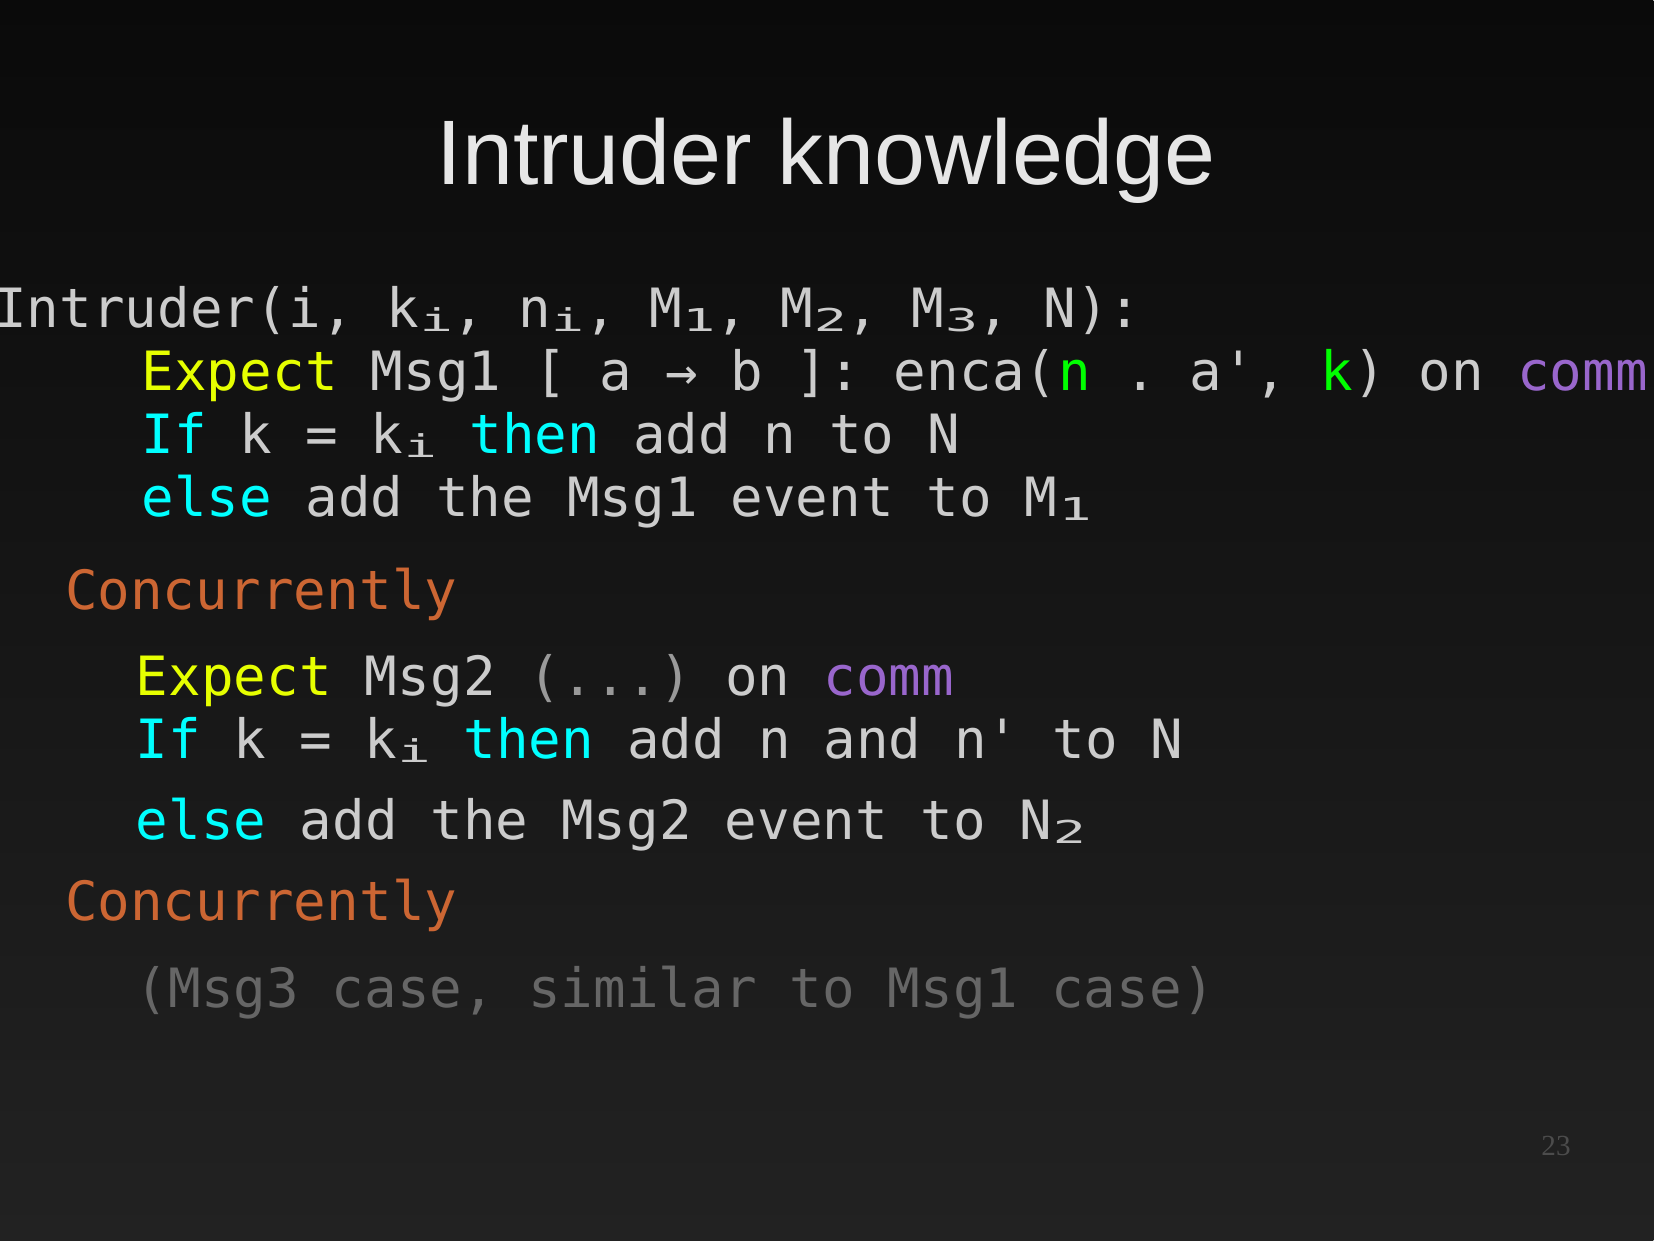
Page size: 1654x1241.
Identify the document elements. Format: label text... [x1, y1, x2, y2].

title Intruder knowledge [82, 49, 1571, 257]
list Intruder(i, ki, ni, M1, M2, M3, N): Expect Msg1 [ a → b ]: enca(n . a', k) on comm If k = ki then add n to N else add the Msg1 event to M1 Concurrently Expect Msg2 (...) on comm If k = ki then add n and n' to N else add the Msg2 event to N2 Concurrently (Msg3 case, similar to Msg1 case) [0, 277, 1654, 1211]
